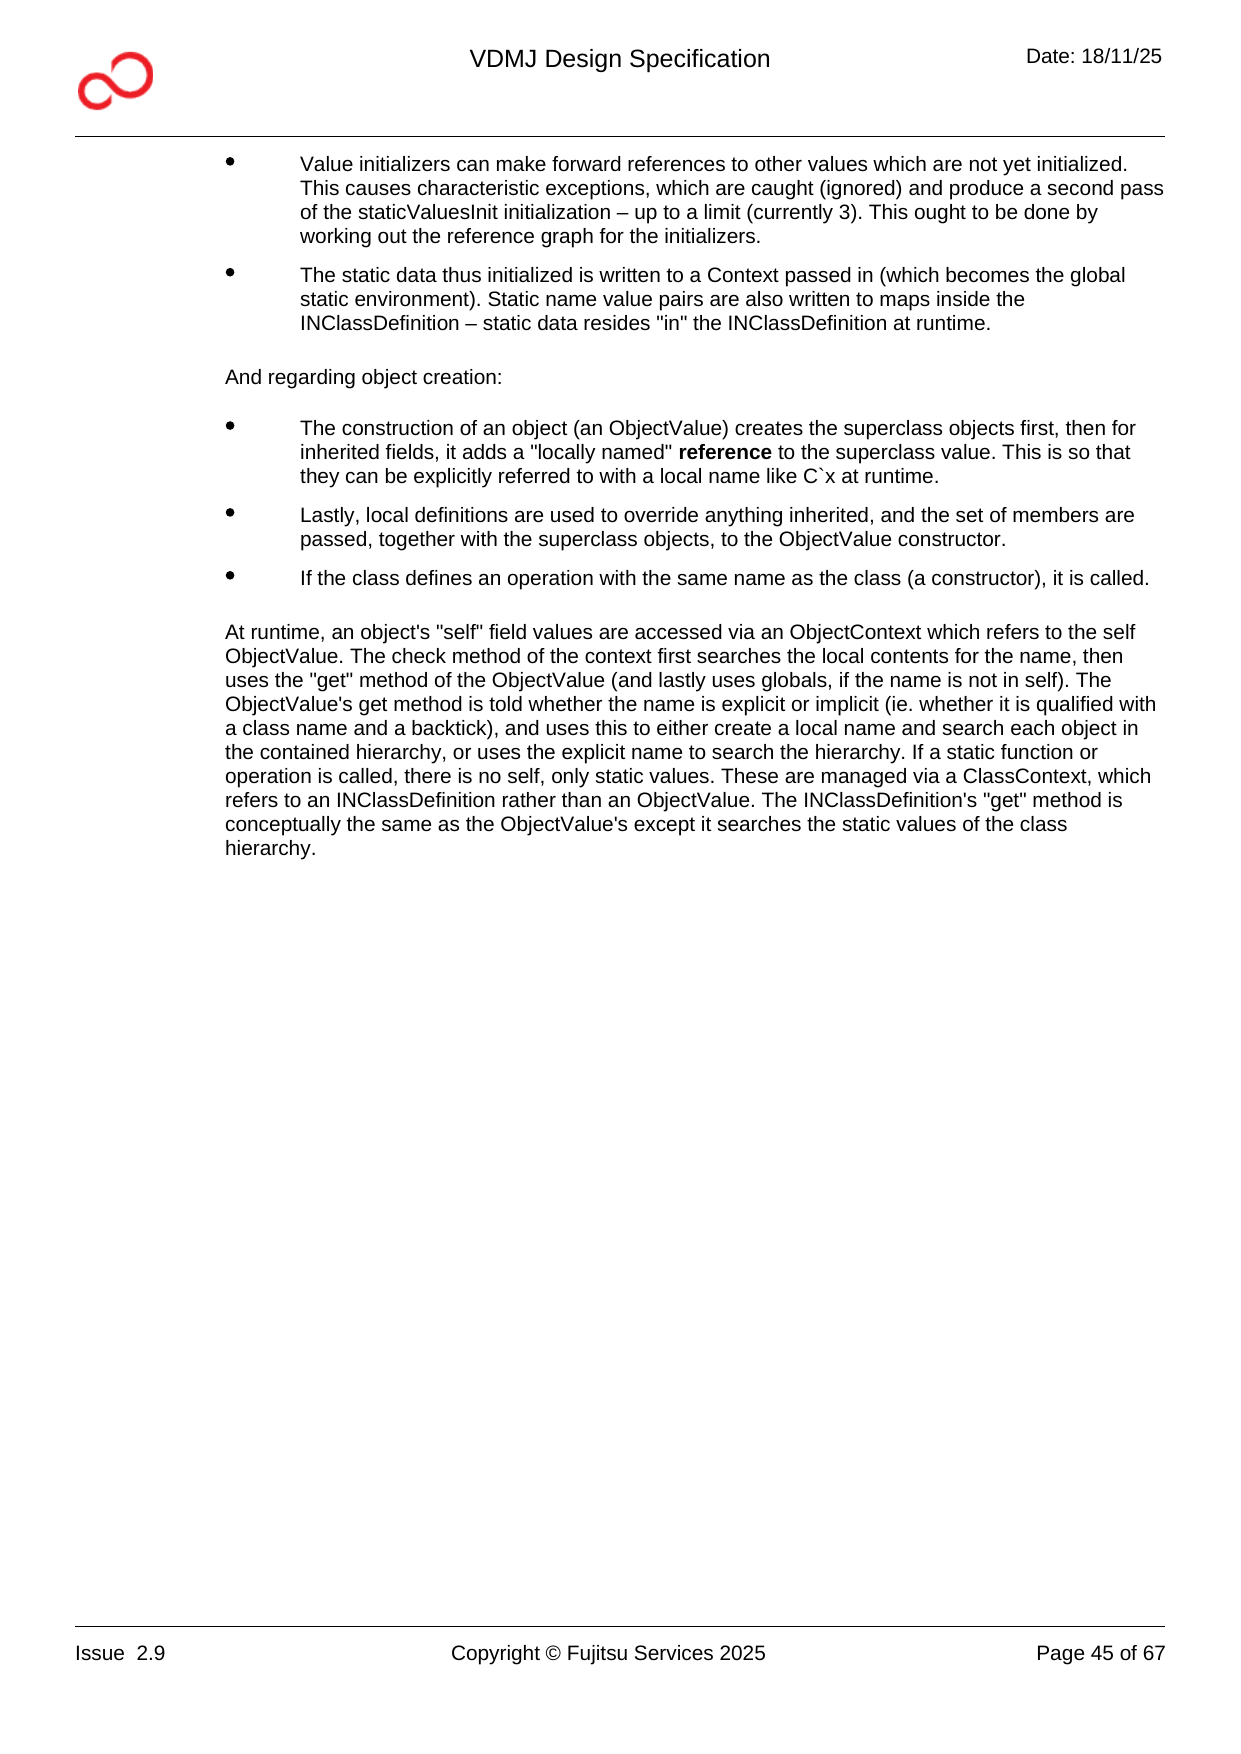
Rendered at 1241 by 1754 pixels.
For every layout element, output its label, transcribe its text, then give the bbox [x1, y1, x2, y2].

list The static data thus initialized is written to a Context passed in (which becomes the global static environment). Static name value pairs are also written to maps inside the INClassDefinition – static data resides "in" the INClassDefinition at runtime. [225, 263, 1165, 335]
list If the class defines an operation with the same name as the class (a constructor), it is called. [225, 566, 1165, 590]
list The construction of an object (an ObjectValue) creates the superclass objects first, then for inherited fields, it adds a "locally named" reference to the superclass value. This is so that they can be explicitly referred to with a local name like C`x at runtime. [225, 417, 1165, 488]
picture [78, 44, 153, 120]
list Value initializers can make forward references to other values which are not yet initialized. This causes characteristic exceptions, which are caught (ignored) and produce a second pass of the staticValuesInit initialization – up to a limit (currently 3). This ought to be done by working out the reference graph for the initializers. [225, 152, 1165, 248]
text And regarding object creation: [225, 365, 1165, 389]
list Lastly, local definitions are used to override anything inherited, and the set of members are passed, together with the superclass objects, to the ObjectValue constructor. [225, 503, 1165, 551]
text At runtime, an object's "self" field values are accessed via an ObjectContext which refers to the self ObjectValue. The check method of the context first searches the local contents for the name, then uses the "get" method of the ObjectValue (and lastly uses globals, if the name is not in self). The ObjectValue's get method is told whether the name is explicit or implicit (ie. whether it is qualified with a class name and a backtick), and uses this to either create a local name and search each object in the contained hierarchy, or uses the explicit name to search the hierarchy. If a static function or operation is called, there is no self, only static values. These are managed via a ClassContext, which refers to an INClassDefinition rather than an ObjectValue. The INClassDefinition's "get" method is conceptually the same as the ObjectValue's except it searches the static values of the class hierarchy. [225, 620, 1165, 860]
